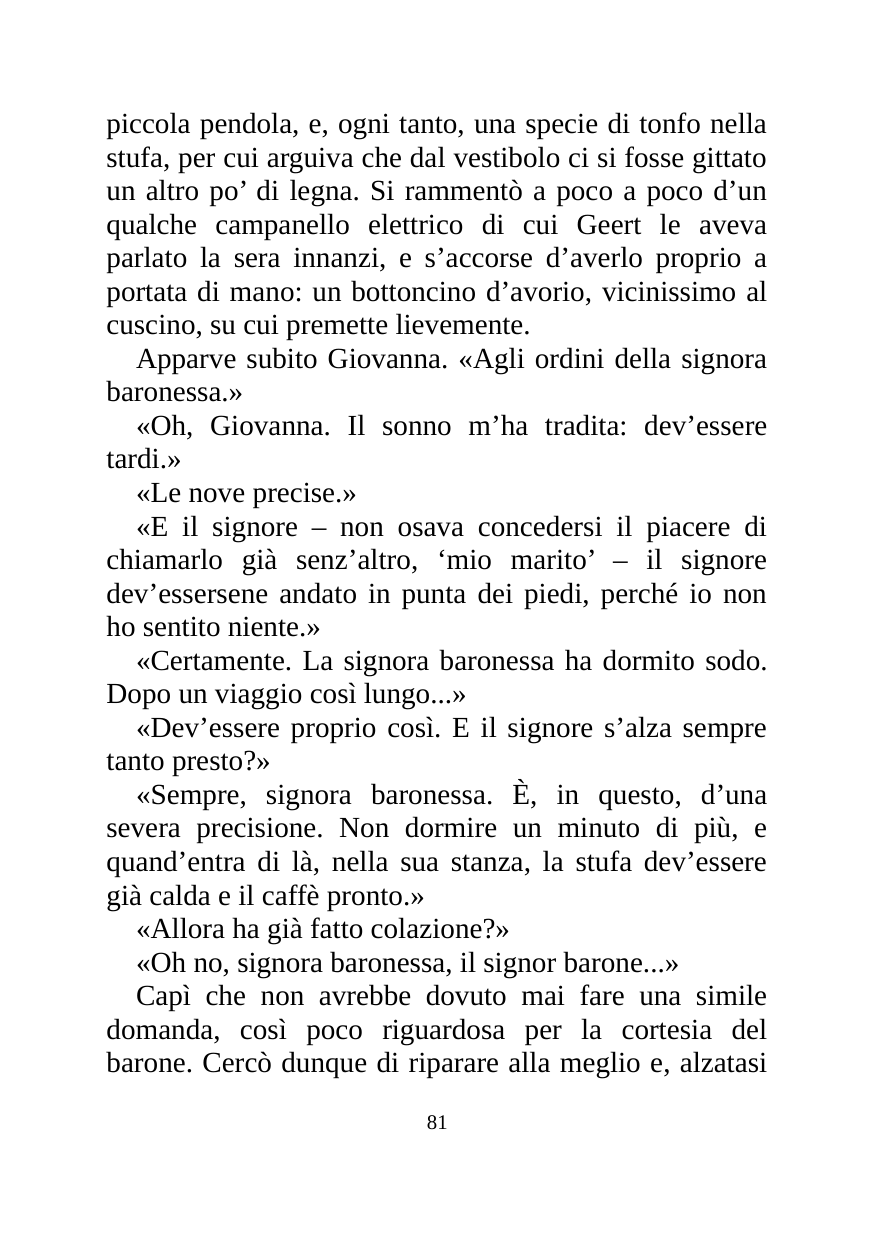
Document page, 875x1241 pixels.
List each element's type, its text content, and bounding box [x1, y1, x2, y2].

text «Oh no, signora baronessa, il signor barone...» [106, 945, 768, 978]
text «Oh, Giovanna. Il sonno m’ha tradita: dev’essere tardi.» [106, 408, 768, 475]
text «Sempre, signora baronessa. È, in questo, d’una severa precisione. Non dormire un minuto di più, e quand’entra di là, nella sua stanza, la stufa dev’essere già calda e il caffè pronto.» [106, 777, 768, 911]
text «Le nove precise.» [106, 475, 768, 509]
text «Allora ha già fatto colazione?» [106, 911, 768, 945]
text Capì che non avrebbe dovuto mai fare una simile domanda, così poco riguardosa per la cortesia del barone. Cercò dunque di riparare alla meglio e, alzatasi [106, 978, 768, 1079]
text «Certamente. La signora baronessa ha dormito sodo. Dopo un viaggio così lungo...» [106, 643, 768, 710]
text Apparve subito Giovanna. «Agli ordini della signora baronessa.» [106, 341, 768, 408]
text «E il signore – non osava concedersi il piacere di chiamarlo già senz’altro, ‘mio marito’ – il signore dev’essersene andato in punta dei piedi, perché io non ho sentito niente.» [106, 509, 768, 643]
text «Dev’essere proprio così. E il signore s’alza sempre tanto presto?» [106, 710, 768, 777]
text piccola pendola, e, ogni tanto, una specie di tonfo nella stufa, per cui arguiva che dal vestibolo ci si fosse gittato un altro po’ di legna. Si rammentò a poco a poco d’un qualche campanello elettrico di cui Geert le aveva parlato la sera innanzi, e s’accorse d’averlo proprio a portata di mano: un bottoncino d’avorio, vicinissimo al cuscino, su cui premette lievemente. [106, 106, 768, 341]
